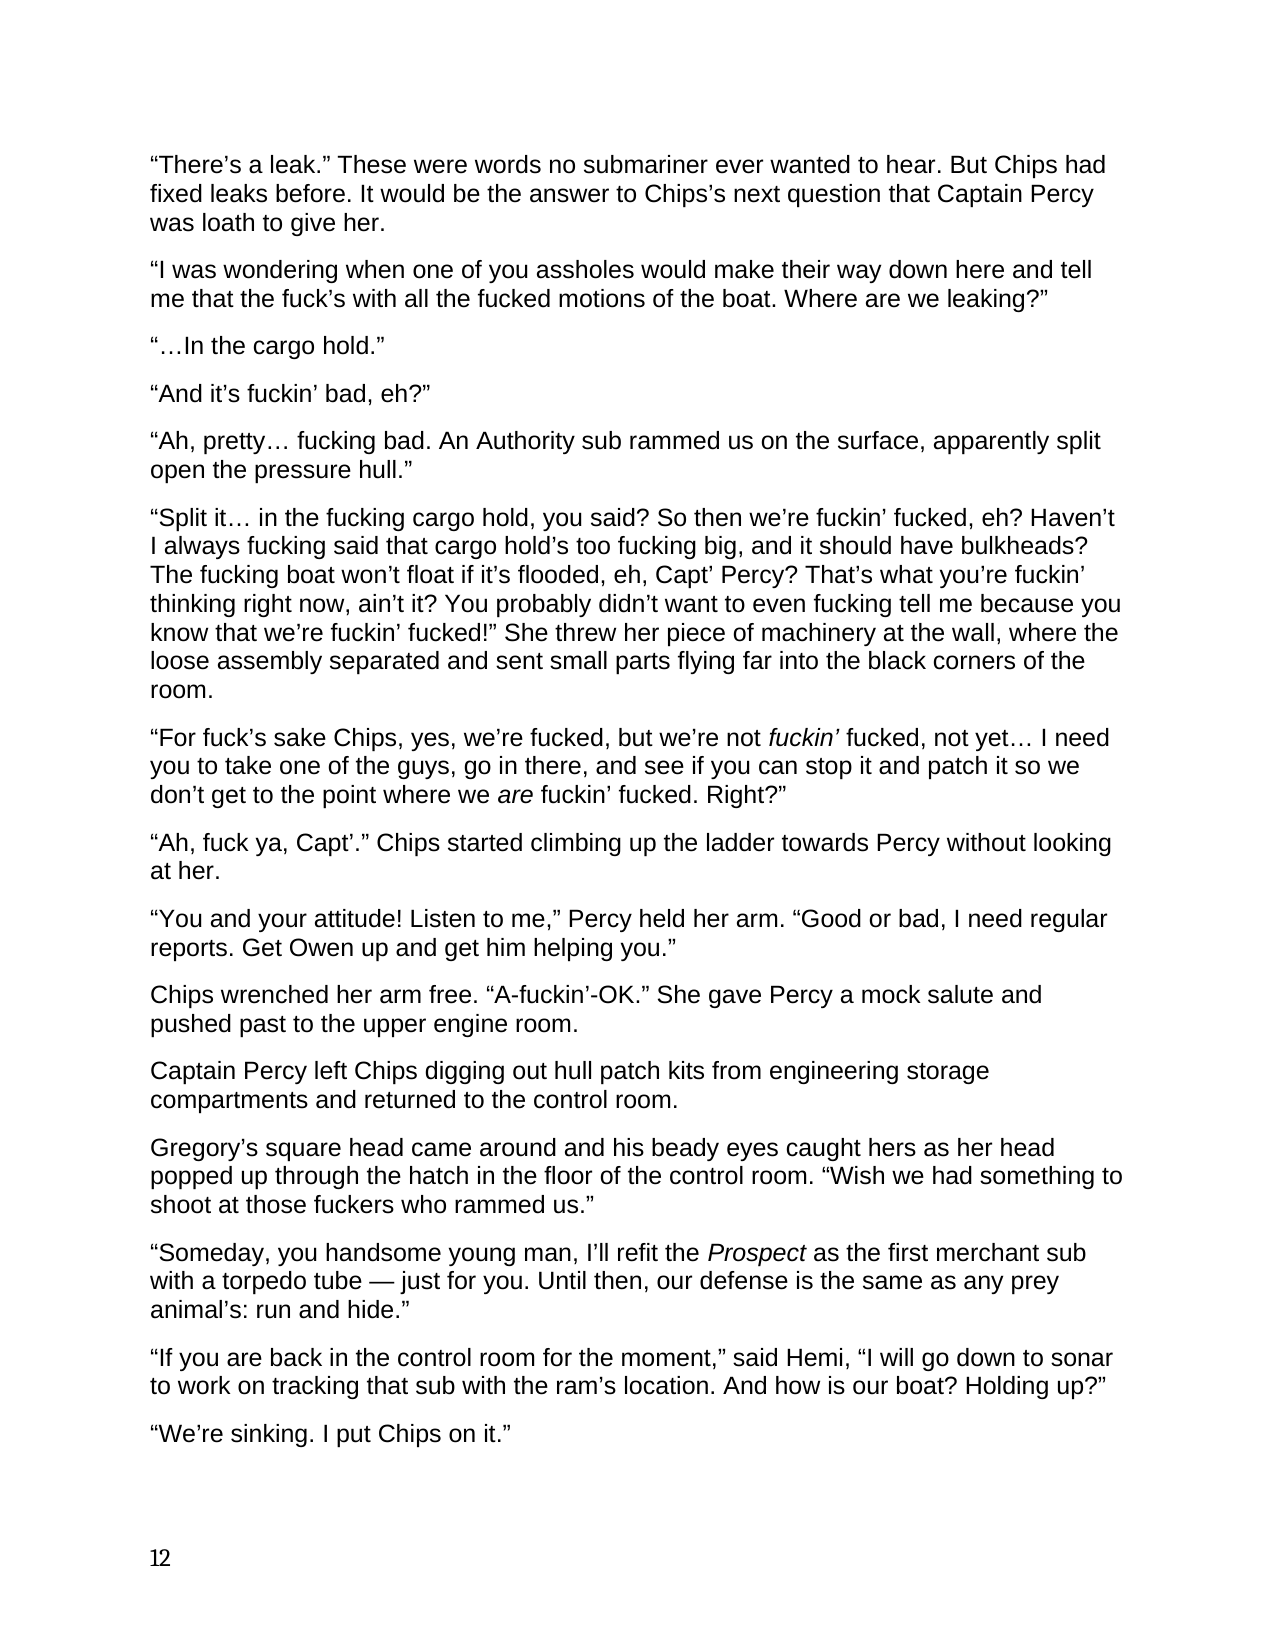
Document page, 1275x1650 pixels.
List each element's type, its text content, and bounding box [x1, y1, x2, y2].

text “For fuck’s sake Chips, yes, we’re fucked, but we’re not fuckin’ fucked, not yet… I need you to take one of the guys, go in there, and see if you can stop it and patch it so we don’t get to the point where we are fuckin’ fucked. Right?” [150, 722, 1125, 809]
text “Split it… in the fucking cargo hold, you said? So then we’re fuckin’ fucked, eh? Haven’t I always fucking said that cargo hold’s too fucking big, and it should have bulkheads? The fucking boat won’t float if it’s flooded, eh, Capt’ Percy? That’s what you’re fuckin’ thinking right now, ain’t it? You probably didn’t want to even fucking tell me because you know that we’re fuckin’ fucked!” She threw her piece of machinery at the wall, where the loose assembly separated and sent small parts flying far into the black corners of the room. [150, 502, 1125, 704]
text “You and your attitude! Listen to me,” Percy held her arm. “Good or bad, I need regular reports. Get Owen up and get him helping you.” [150, 904, 1125, 961]
text “We’re sinking. I put Chips on it.” [150, 1419, 1125, 1447]
text Captain Percy left Chips digging out hull patch kits from engineering storage compartments and returned to the control room. [150, 1056, 1125, 1114]
text “If you are back in the control room for the moment,” said Hemi, “I will go down to sonar to work on tracking that sub with the ram’s location. And how is our boat? Holding up?” [150, 1342, 1125, 1400]
text “Ah, pretty… fucking bad. An Authority sub rammed us on the surface, apparently split open the pressure hull.” [150, 426, 1125, 484]
text Gregory’s square head came around and his beady eyes caught hers as her head popped up through the hatch in the floor of the control room. “Wish we had something to shoot at those fuckers who rammed us.” [150, 1132, 1125, 1219]
text “And it’s fuckin’ bad, eh?” [150, 379, 1125, 407]
text “I was wondering when one of you assholes would make their way down here and tell me that the fuck’s with all the fucked motions of the boat. Where are we leaking?” [150, 255, 1125, 312]
text “There’s a leak.” These were words no submariner ever wanted to hear. But Chips had fixed leaks before. It would be the answer to Chips’s next question that Captain Percy was loath to give her. [150, 150, 1125, 236]
text “Ah, fuck ya, Capt’.” Chips started climbing up the ladder towards Percy without looking at her. [150, 827, 1125, 885]
text “…In the cargo hold.” [150, 331, 1125, 360]
text Chips wrenched her arm free. “A-fuckin’-OK.” She gave Percy a mock salute and pushed past to the upper engine room. [150, 980, 1125, 1037]
text “Someday, you handsome young man, I’ll refit the Prospect as the first merchant sub with a torpedo tube — just for you. Until then, our defense is the same as any prey animal’s: run and hide.” [150, 1237, 1125, 1324]
